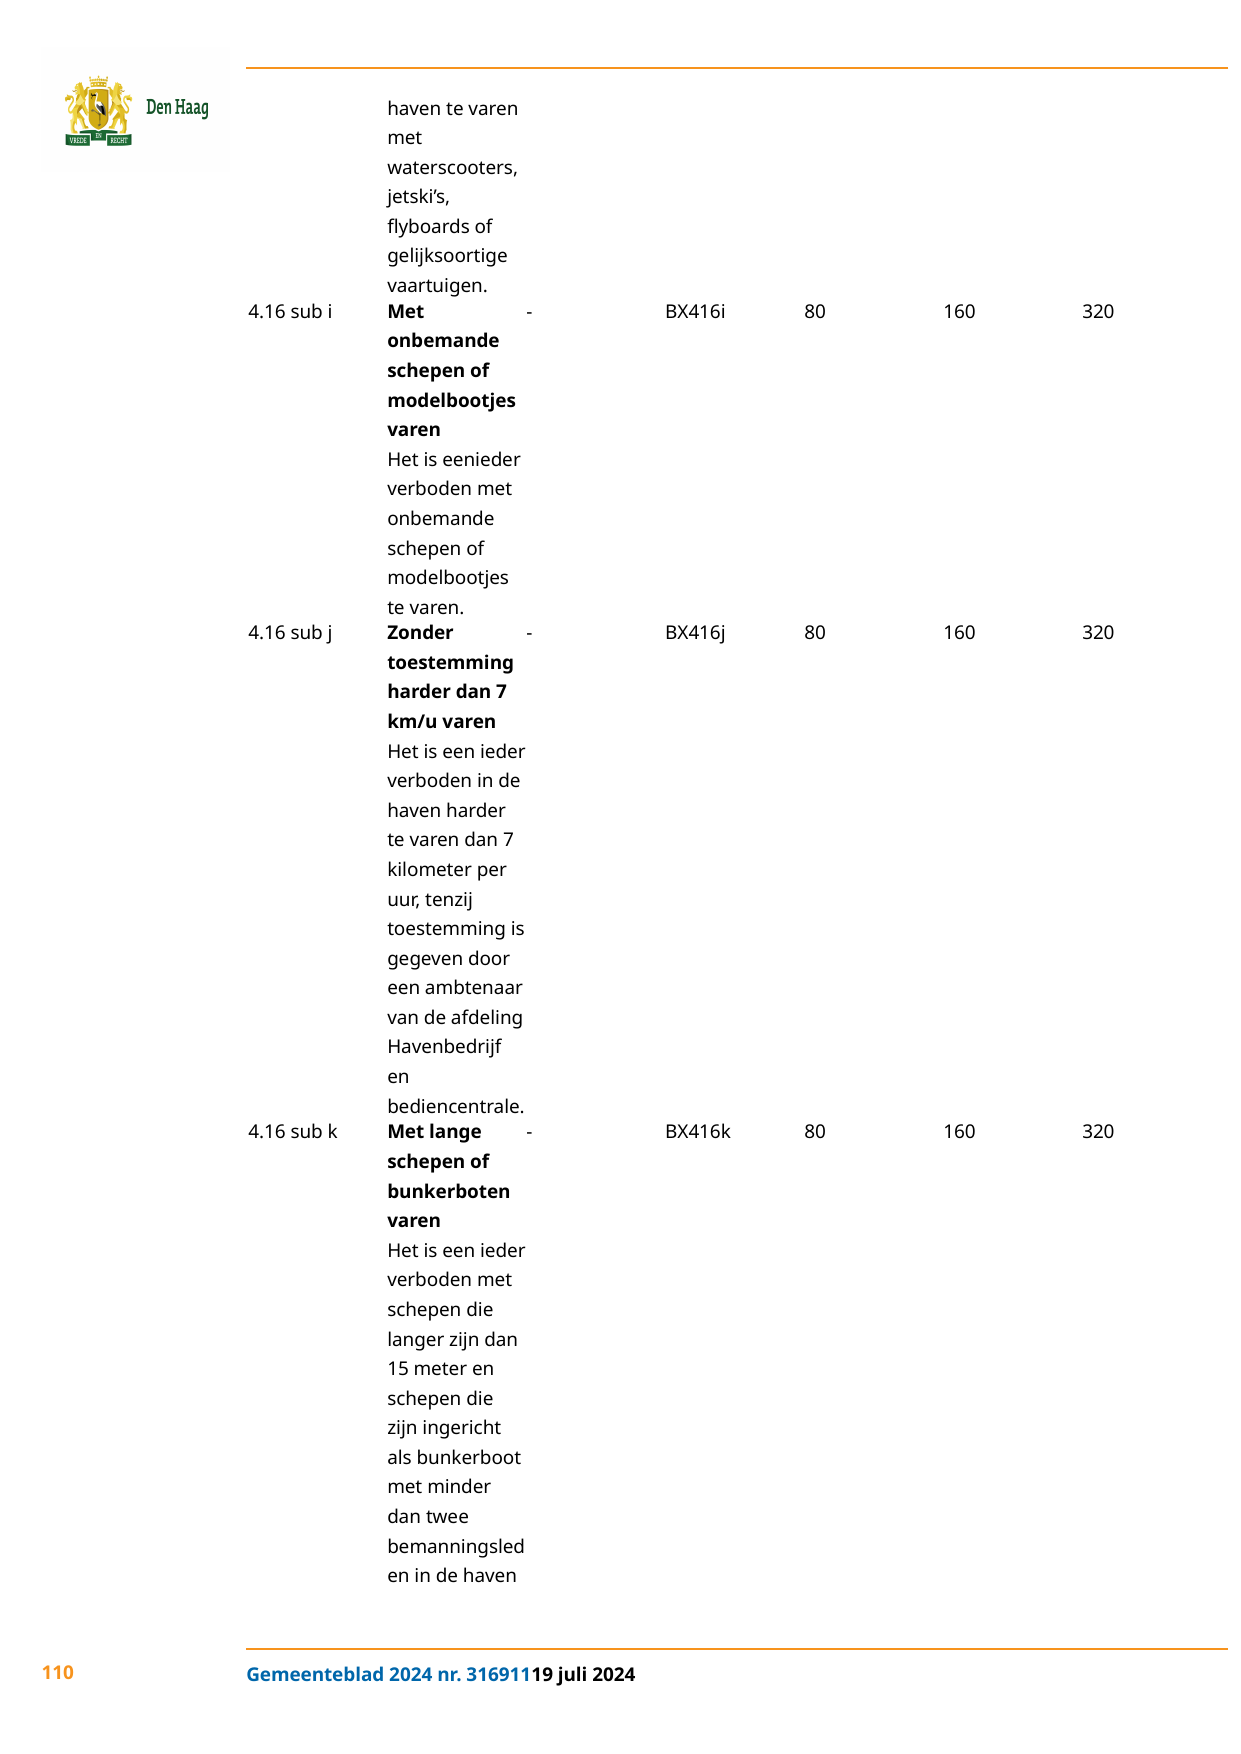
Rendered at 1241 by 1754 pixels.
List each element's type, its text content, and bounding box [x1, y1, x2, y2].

table_cell 320 [1082, 1119, 1152, 1588]
table_cell 80 [804, 1119, 943, 1588]
table_cell BX416k [665, 1119, 804, 1588]
table_cell BX416j [665, 620, 804, 1119]
table_cell 4.16 sub j [248, 620, 387, 1119]
table_cell BX416i [665, 298, 804, 619]
table_cell 80 [804, 620, 943, 1119]
table_cell 320 [1082, 298, 1152, 619]
table_cell - [526, 298, 665, 619]
table_cell [248, 95, 387, 298]
table_cell Met lange schepen of bunkerboten varen Het is een ieder verboden met schepen die langer zijn dan 15 meter en schepen die zijn ingericht als bunkerboot met minder dan twee bemanningsleden in de haven [387, 1119, 526, 1588]
table_cell [665, 95, 804, 298]
table_cell 4.16 sub i [248, 298, 387, 619]
table_cell - [526, 620, 665, 1119]
table_cell haven te varen met waterscooters, jetski’s, flyboards of gelijksoortige vaartuigen. [387, 95, 526, 298]
table_cell - [526, 95, 665, 298]
table_cell Met onbemande schepen of modelbootjes varen Het is eenieder verboden met onbemande schepen of modelbootjes te varen. [387, 298, 526, 619]
picture [41, 47, 231, 172]
table_cell 4.16 sub k [248, 1119, 387, 1588]
table_cell 160 [943, 1119, 1082, 1588]
table_cell Zonder toestemming harder dan 7 km/u varen Het is een ieder verboden in de haven harder te varen dan 7 kilometer per uur, tenzij toestemming is gegeven door een ambtenaar van de afdeling Havenbedrijf en bediencentrale. [387, 620, 526, 1119]
table_cell [804, 95, 943, 298]
table_cell 160 [943, 620, 1082, 1119]
table_cell [1082, 95, 1152, 298]
table_cell [943, 95, 1082, 298]
table_cell 160 [943, 298, 1082, 619]
table_cell 80 [804, 298, 943, 619]
table_cell 320 [1082, 620, 1152, 1119]
table_cell - [526, 1119, 665, 1588]
